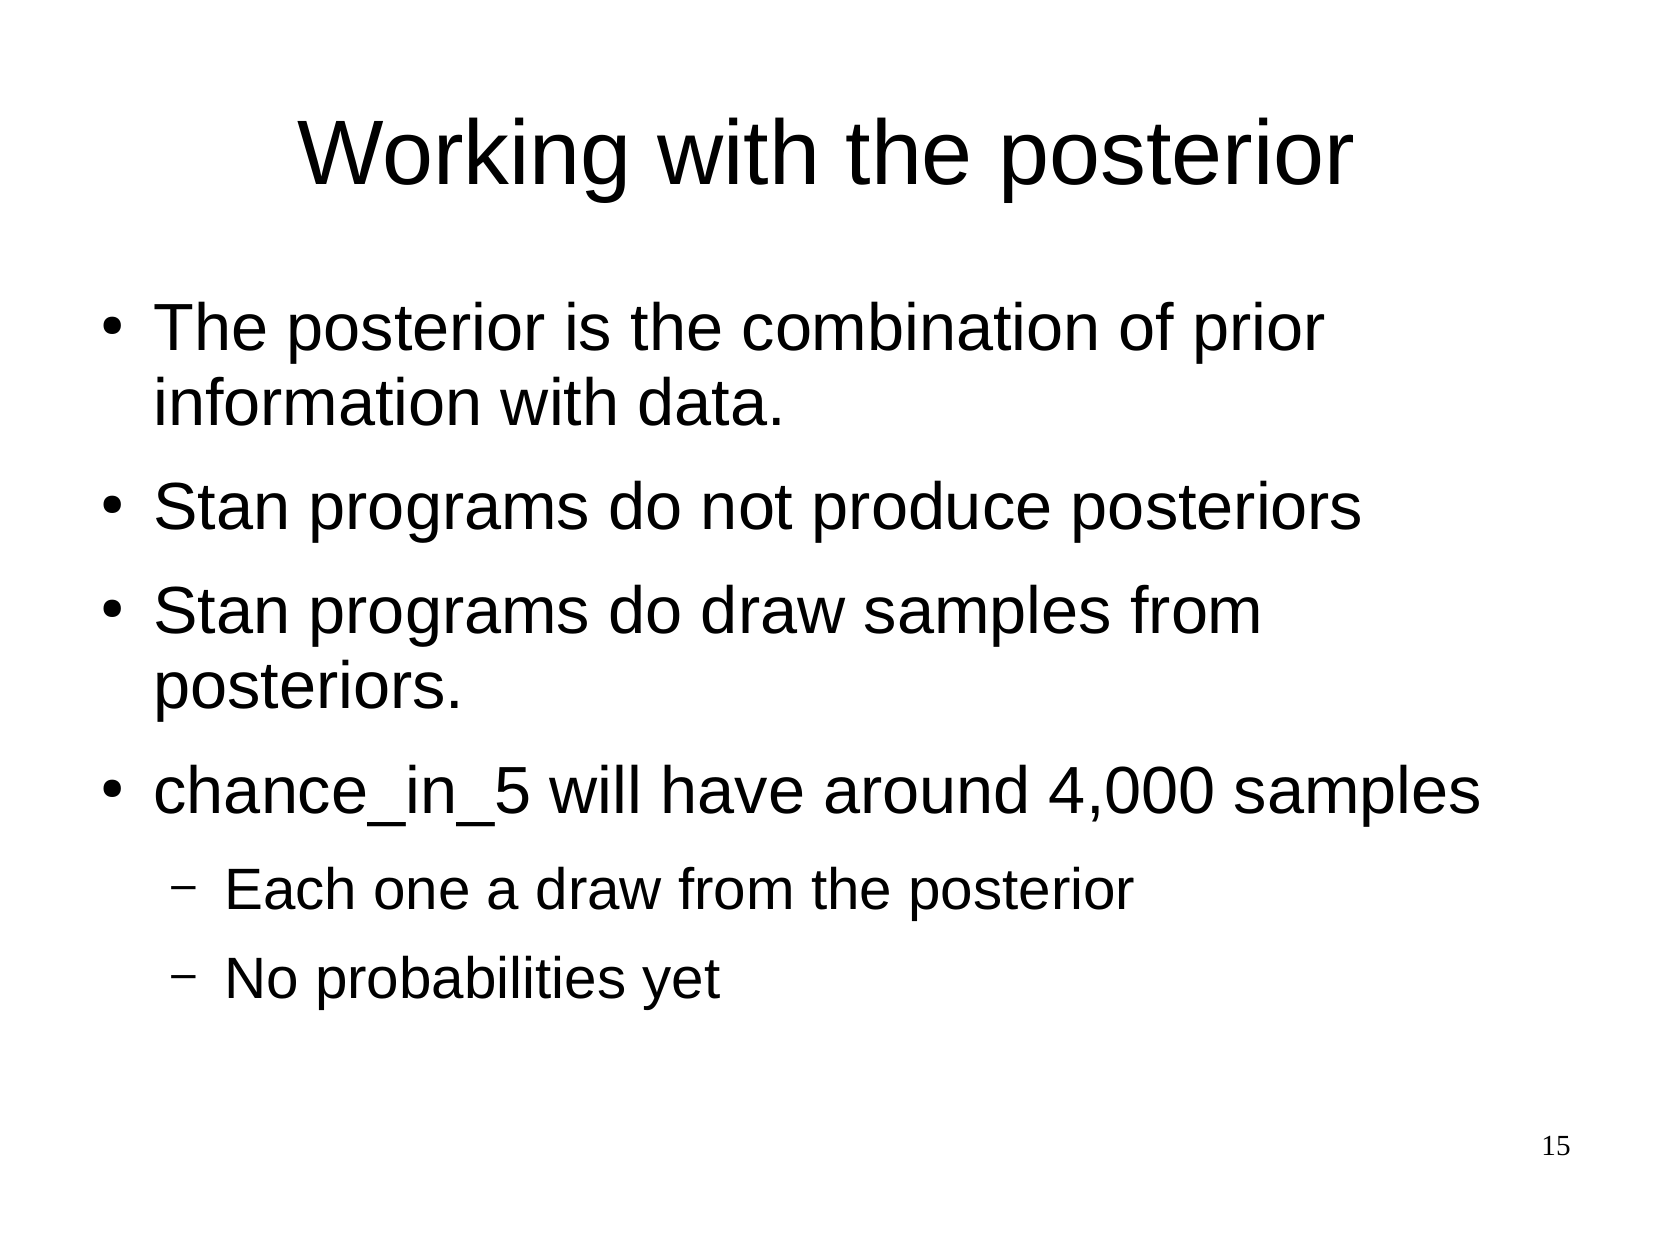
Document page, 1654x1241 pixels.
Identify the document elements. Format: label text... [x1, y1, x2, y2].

list The posterior is the combination of prior information with data. Stan programs do not produce posteriors Stan programs do draw samples from posteriors. chance_in_5 will have around 4,000 samples Each one a draw from the posterior No probabilities yet [82, 290, 1571, 1109]
title Working with the posterior [82, 49, 1571, 257]
